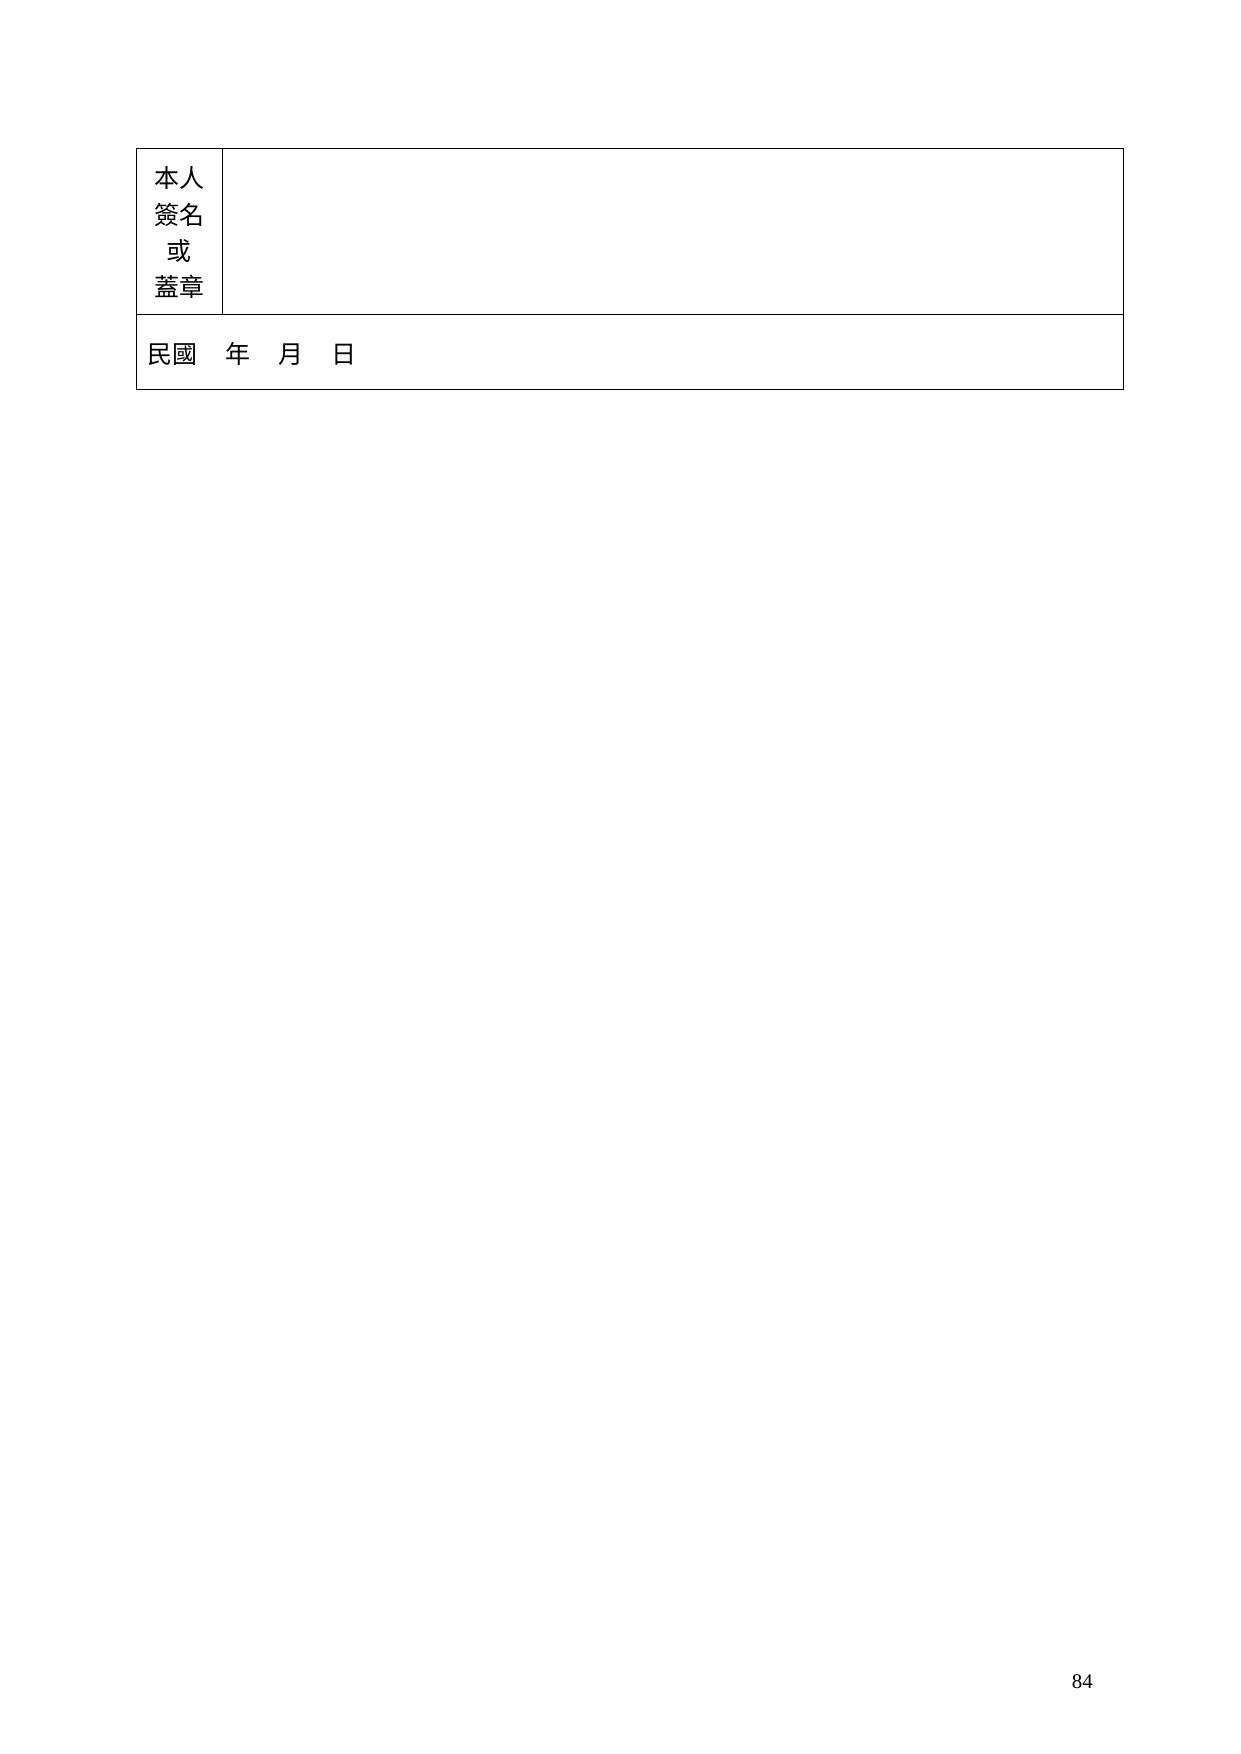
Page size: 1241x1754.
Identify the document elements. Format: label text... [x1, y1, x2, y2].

table_cell 民國 年 月 日 [137, 315, 1123, 389]
table_cell [223, 149, 1123, 314]
table_cell 本人 簽名或 蓋章 [137, 149, 222, 314]
